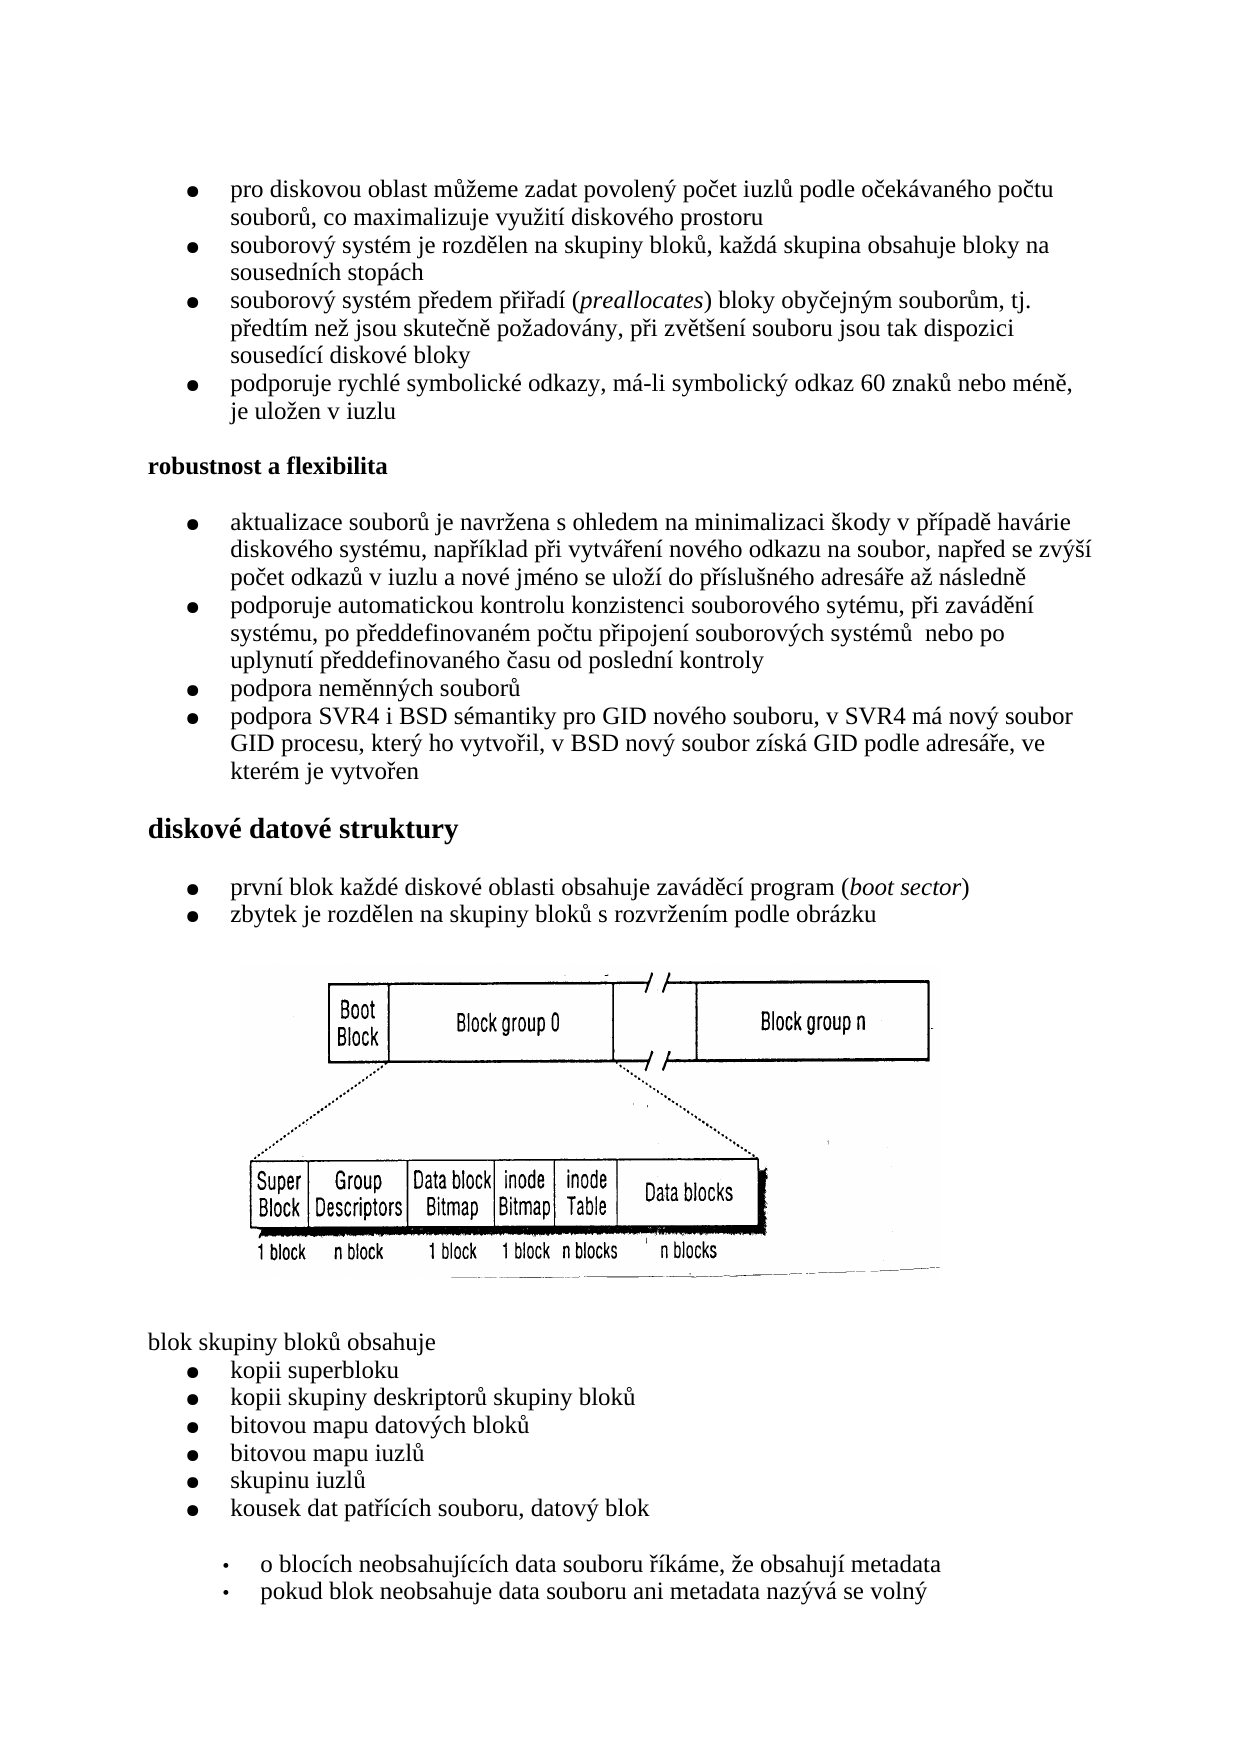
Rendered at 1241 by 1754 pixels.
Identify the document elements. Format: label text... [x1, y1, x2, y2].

list souborový systém předem přiřadí (preallocates) bloky obyčejným souborům, tj. předtím než jsou skutečně požadovány, při zvětšení souboru jsou tak dispozici sousedící diskové bloky [185, 286, 1092, 369]
list kopii superbloku [185, 1356, 1092, 1383]
list kousek dat patřících souboru, datový blok [185, 1494, 1092, 1522]
list skupinu iuzlů [185, 1467, 1092, 1494]
list podpora neměnných souborů [185, 674, 1092, 702]
list zbytek je rozdělen na skupiny bloků s rozvržením podle obrázku [185, 900, 1092, 928]
text robustnost a flexibilita [148, 452, 1092, 480]
list pro diskovou oblast můžeme zadat povolený počet iuzlů podle očekávaného počtu souborů, co maximalizuje využití diskového prostoru [185, 175, 1092, 231]
list souborový systém je rozdělen na skupiny bloků, každá skupina obsahuje bloky na sousedních stopách [185, 231, 1092, 286]
list pokud blok neobsahuje data souboru ani metadata nazývá se volný [223, 1577, 1092, 1605]
text blok skupiny bloků obsahuje [148, 1328, 1092, 1356]
list aktualizace souborů je navržena s ohledem na minimalizaci škody v případě havárie diskového systému, například při vytváření nového odkazu na soubor, napřed se zvýší počet odkazů v iuzlu a nové jméno se uloží do příslušného adresáře až následně [185, 508, 1092, 591]
list podporuje automatickou kontrolu konzistenci souborového sytému, při zavádění systému, po předdefinovaném počtu připojení souborových systémů nebo po uplynutí předdefinovaného času od poslední kontroly [185, 591, 1092, 674]
list o blocích neobsahujících data souboru říkáme, že obsahují metadata [223, 1550, 1092, 1577]
list bitovou mapu datových bloků [185, 1411, 1092, 1439]
list první blok každé diskové oblasti obsahuje zaváděcí program (boot sector) [185, 873, 1092, 900]
list bitovou mapu iuzlů [185, 1439, 1092, 1467]
text diskové datové struktury [148, 813, 1092, 845]
list podpora SVR4 i BSD sémantiky pro GID nového souboru, v SVR4 má nový soubor GID procesu, který ho vytvořil, v BSD nový soubor získá GID podle adresáře, ve kterém je vytvořen [185, 702, 1092, 785]
list podporuje rychlé symbolické odkazy, má-li symbolický odkaz 60 znaků nebo méně, je uložen v iuzlu [185, 369, 1092, 425]
list kopii skupiny deskriptorů skupiny bloků [185, 1383, 1092, 1411]
picture [238, 964, 940, 1278]
